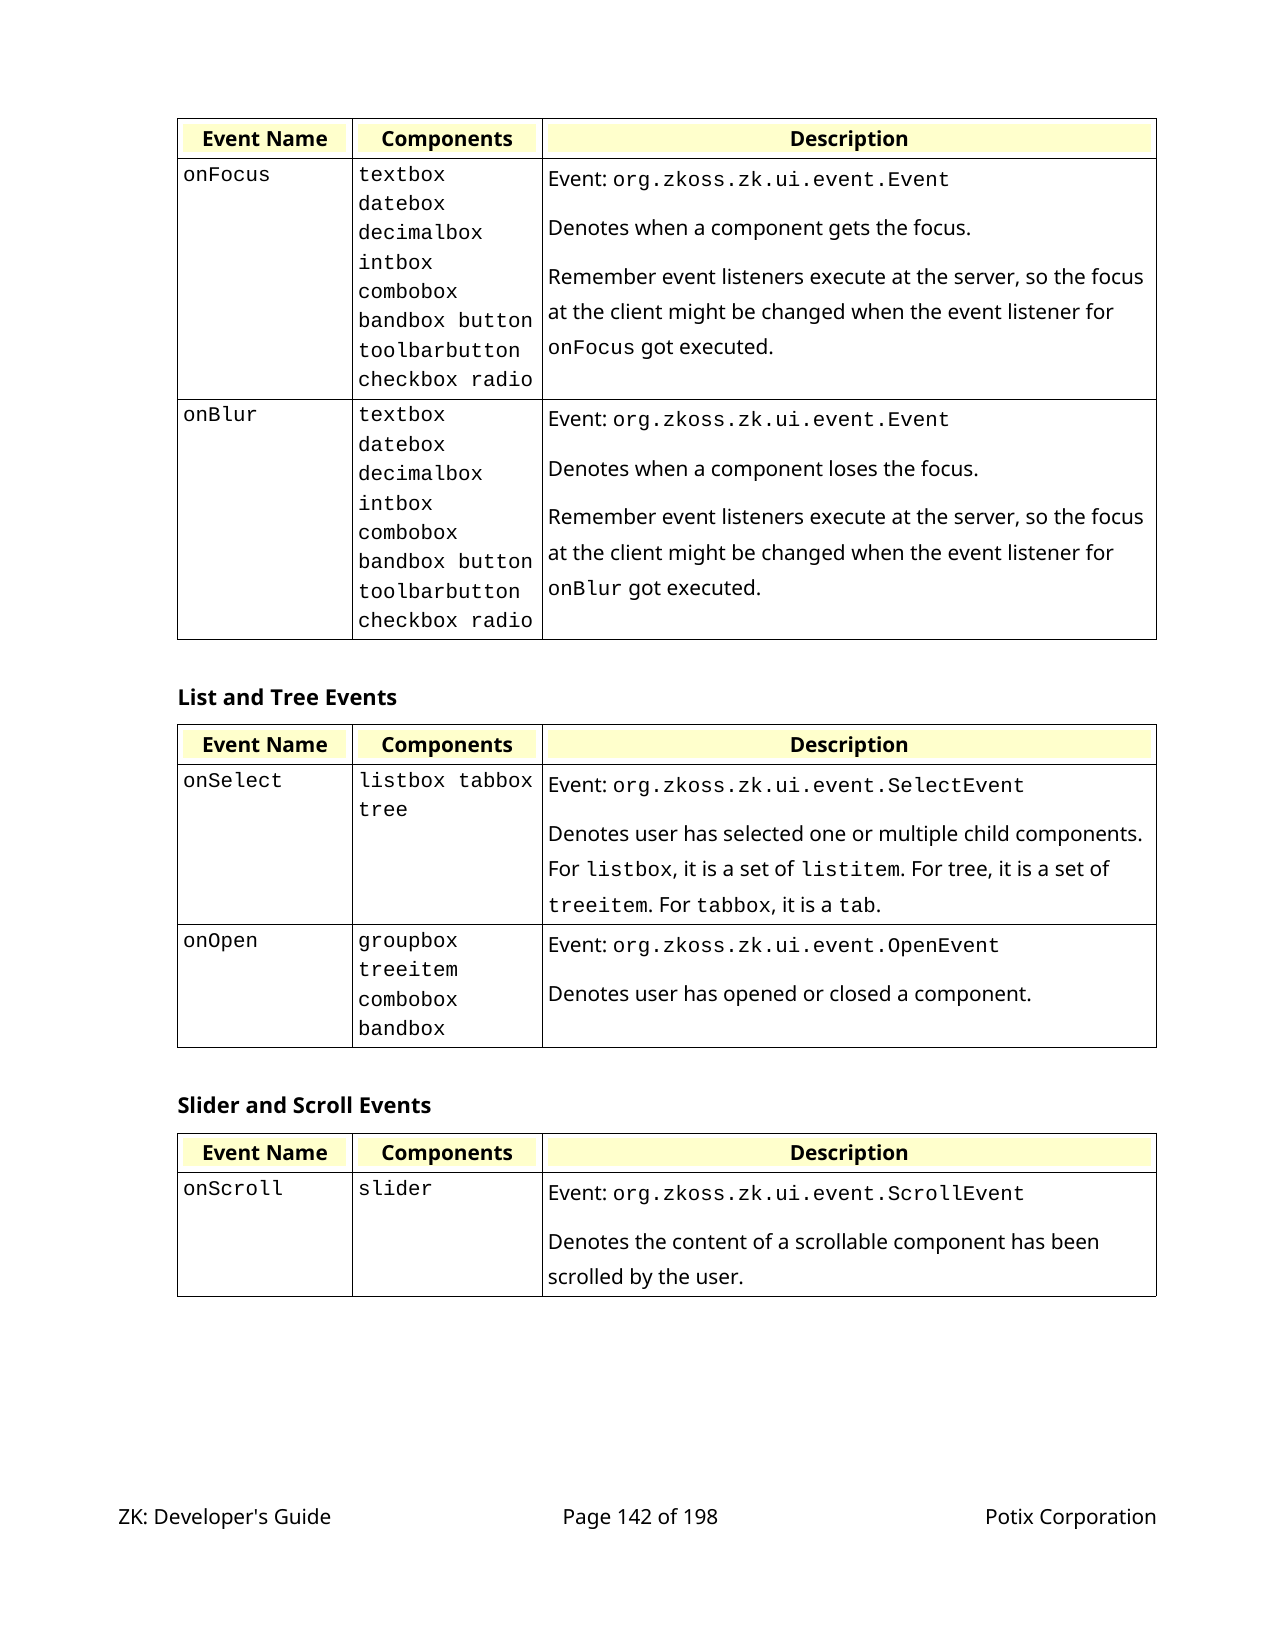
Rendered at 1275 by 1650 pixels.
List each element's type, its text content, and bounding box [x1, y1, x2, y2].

table_cell Event: org.zkoss.zk.ui.event.SelectEvent Denotes user has selected one or multiple child components. For listbox, it is a set of listitem. For tree, it is a set of treeitem. For tabbox, it is a tab. [543, 765, 1156, 924]
subtitle Slider and Scroll Events [177, 1090, 1157, 1120]
table_cell listbox tabbox tree [353, 765, 542, 924]
table_header Description [543, 725, 1156, 764]
table_header Components [353, 725, 542, 764]
table_cell onBlur [178, 400, 352, 639]
table_cell Event: org.zkoss.zk.ui.event.ScrollEvent Denotes the content of a scrollable component has been scrolled by the user. [543, 1173, 1156, 1296]
table_header Description [543, 1134, 1156, 1172]
table_header Components [353, 119, 542, 158]
table_cell textbox datebox decimalbox intbox combobox bandbox button toolbarbutton checkbox radio [353, 400, 542, 639]
table_header Description [543, 119, 1156, 158]
table_cell slider [353, 1173, 542, 1296]
table_header Event Name [178, 725, 352, 764]
table_cell onOpen [178, 925, 352, 1047]
table_header Event Name [178, 1134, 352, 1172]
table_cell onFocus [178, 159, 352, 399]
table_cell onScroll [178, 1173, 352, 1296]
table_cell Event: org.zkoss.zk.ui.event.Event Denotes when a component loses the focus. Remember event listeners execute at the server, so the focus at the client might be changed when the event listener for onBlur got executed. [543, 400, 1156, 639]
table_cell textbox datebox decimalbox intbox combobox bandbox button toolbarbutton checkbox radio [353, 159, 542, 399]
table_cell Event: org.zkoss.zk.ui.event.OpenEvent Denotes user has opened or closed a component. [543, 925, 1156, 1047]
table_header Event Name [178, 119, 352, 158]
table_cell onSelect [178, 765, 352, 924]
table_cell groupbox treeitem combobox bandbox [353, 925, 542, 1047]
subtitle List and Tree Events [177, 682, 1157, 712]
table_cell Event: org.zkoss.zk.ui.event.Event Denotes when a component gets the focus. Remember event listeners execute at the server, so the focus at the client might be changed when the event listener for onFocus got executed. [543, 159, 1156, 399]
table_header Components [353, 1134, 542, 1172]
